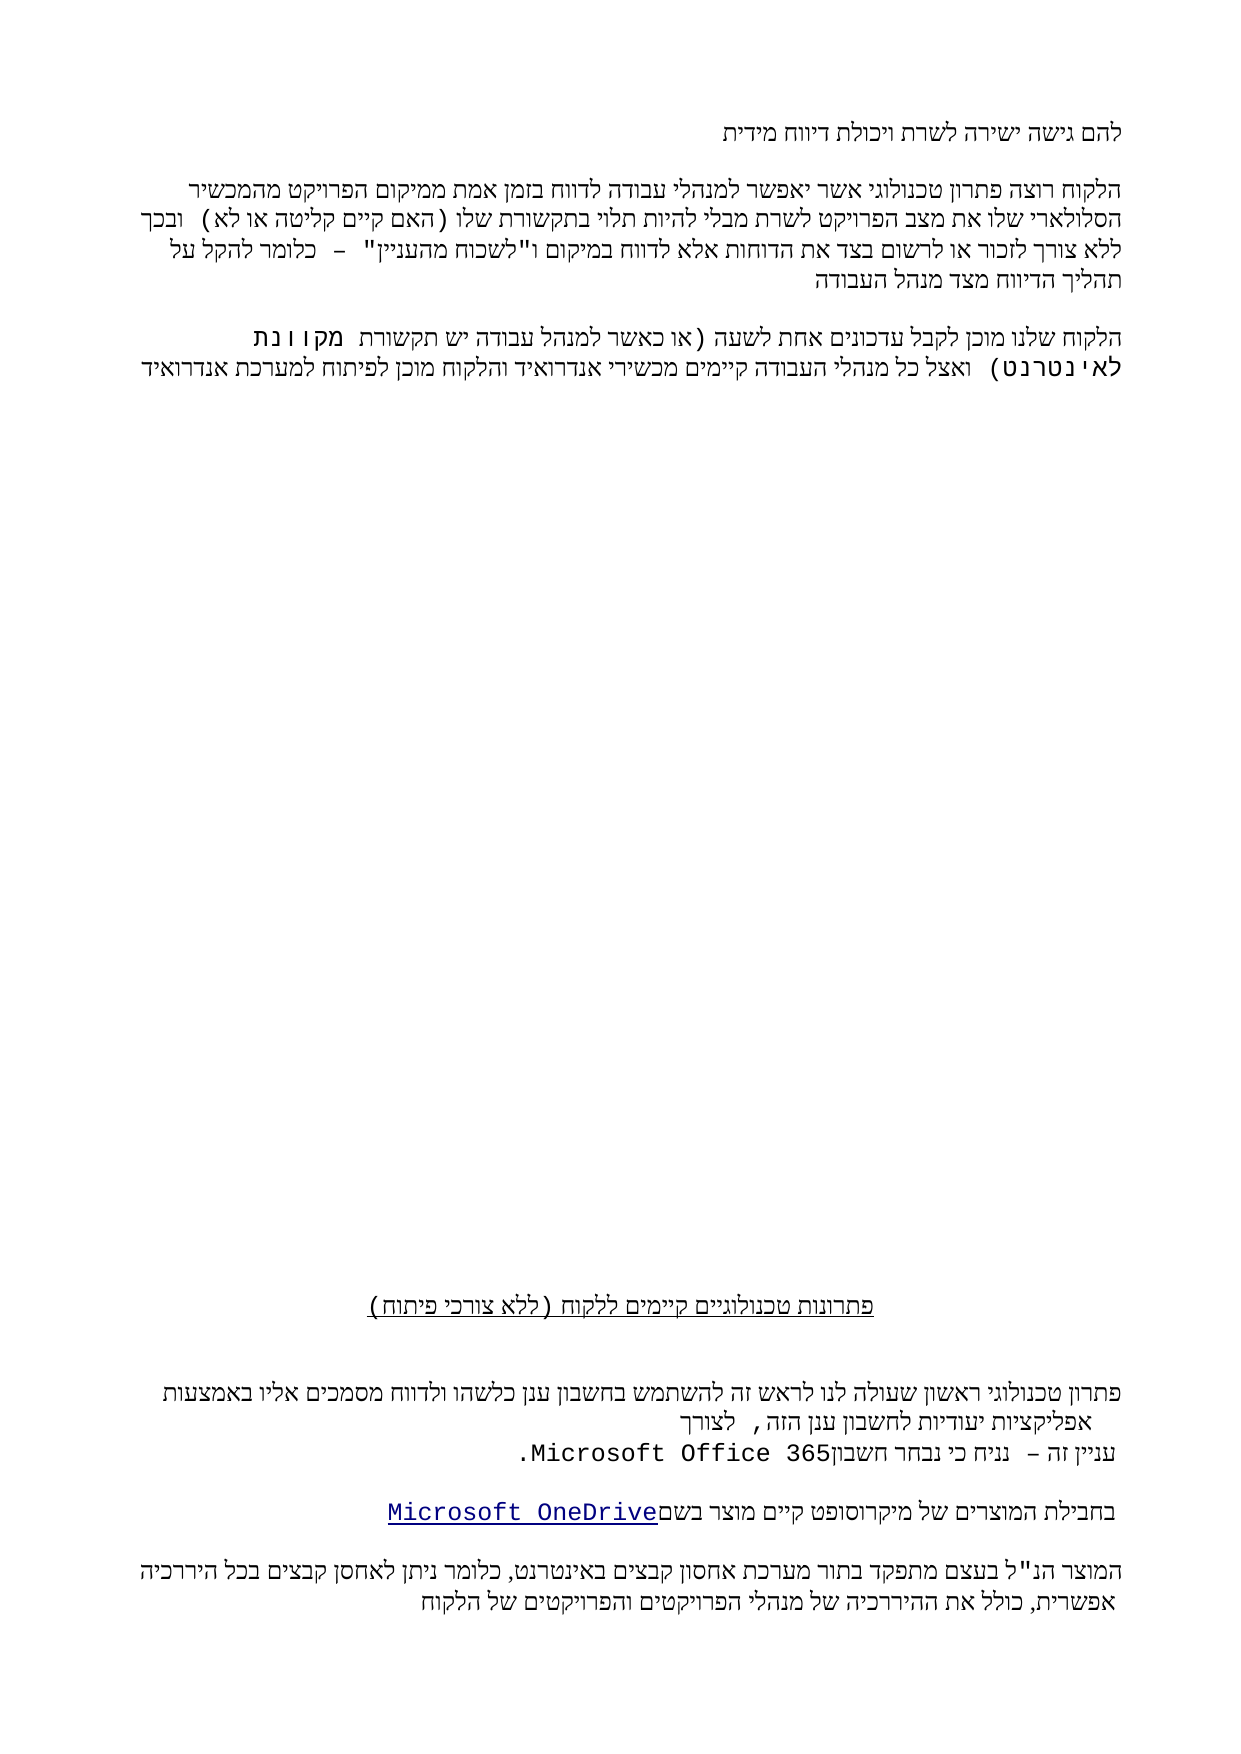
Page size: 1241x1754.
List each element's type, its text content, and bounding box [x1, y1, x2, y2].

text פתרונות טכנולוגיים קיימים ללקוח (ללא צורכי פיתוח) [118, 1291, 1122, 1322]
text הלקוח רוצה פתרון טכנולוגי אשר יאפשר למנהלי עבודה לדווח בזמן אמת ממיקום הפרויקט מהמכשיר הסלולארי שלו את מצב הפרויקט לשרת מבלי להיות תלוי בתקשורת שלו (האם קיים קליטה או לא) ובכך ללא צורך לזכור או לרשום בצד את הדוחות אלא לדווח במיקום ו"לשכוח מהעניין" – כלומר להקל על תהליך הדיווח מצד מנהל העבודה [118, 175, 1122, 294]
text הלקוח שלנו מוכן לקבל עדכונים אחת לשעה (או כאשר למנהל עבודה יש תקשורת מקוונת לאינטרנט) ואצל כל מנהלי העבודה קיימים מכשירי אנדרואיד והלקוח מוכן לפיתוח למערכת אנדרואיד [118, 323, 1122, 384]
text .Microsoft Office 365עניין זה – נניח כי נבחר חשבון [118, 1438, 1122, 1469]
text להם גישה ישירה לשרת ויכולת דיווח מידית [118, 118, 1122, 147]
text Microsoft OneDriveבחבילת המוצרים של מיקרוסופט קיים מוצר בשם [118, 1497, 1122, 1528]
text פתרון טכנולוגי ראשון שעולה לנו לראש זה להשתמש בחשבון ענן כלשהו ולדווח מסמכים אליו באמצעות אפליקציות יעודיות לחשבון ענן הזה, לצורך [118, 1378, 1122, 1438]
text המוצר הנ"ל בעצם מתפקד בתור מערכת אחסון קבצים באינטרנט, כלומר ניתן לאחסן קבצים בכל היררכיה אפשרית, כולל את ההיררכיה של מנהלי הפרויקטים והפרויקטים של הלקוח [118, 1556, 1122, 1616]
